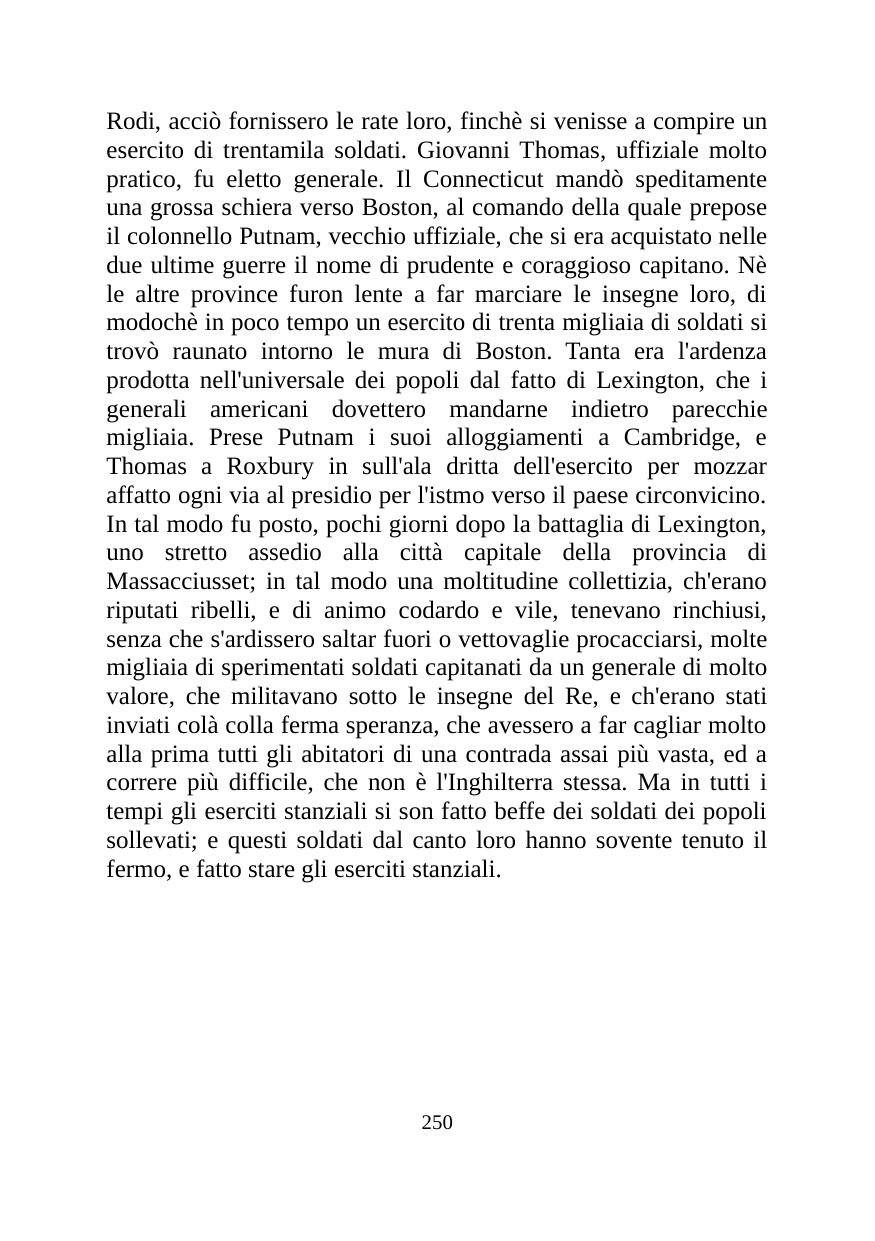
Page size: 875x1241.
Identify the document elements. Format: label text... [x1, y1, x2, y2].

text Rodi, acciò fornissero le rate loro, finchè si venisse a compire un esercito di trentamila soldati. Giovanni Thomas, uffiziale molto pratico, fu eletto generale. Il Connecticut mandò speditamente una grossa schiera verso Boston, al comando della quale prepose il colonnello Putnam, vecchio uffiziale, che si era acquistato nelle due ultime guerre il nome di prudente e coraggioso capitano. Nè le altre province furon lente a far marciare le insegne loro, di modochè in poco tempo un esercito di trenta migliaia di soldati si trovò raunato intorno le mura di Boston. Tanta era l'ardenza prodotta nell'universale dei popoli dal fatto di Lexington, che i generali americani dovettero mandarne indietro parecchie migliaia. Prese Putnam i suoi alloggiamenti a Cambridge, e Thomas a Roxbury in sull'ala dritta dell'esercito per mozzar affatto ogni via al presidio per l'istmo verso il paese circonvicino. In tal modo fu posto, pochi giorni dopo la battaglia di Lexington, uno stretto assedio alla città capitale della provincia di Massacciusset; in tal modo una moltitudine collettizia, ch'erano riputati ribelli, e di animo codardo e vile, tenevano rinchiusi, senza che s'ardissero saltar fuori o vettovaglie procacciarsi, molte migliaia di sperimentati soldati capitanati da un generale di molto valore, che militavano sotto le insegne del Re, e ch'erano stati inviati colà colla ferma speranza, che avessero a far cagliar molto alla prima tutti gli abitatori di una contrada assai più vasta, ed a correre più difficile, che non è l'Inghilterra stessa. Ma in tutti i tempi gli eserciti stanziali si son fatto beffe dei soldati dei popoli sollevati; e questi soldati dal canto loro hanno sovente tenuto il fermo, e fatto stare gli eserciti stanziali. [106, 106, 768, 882]
